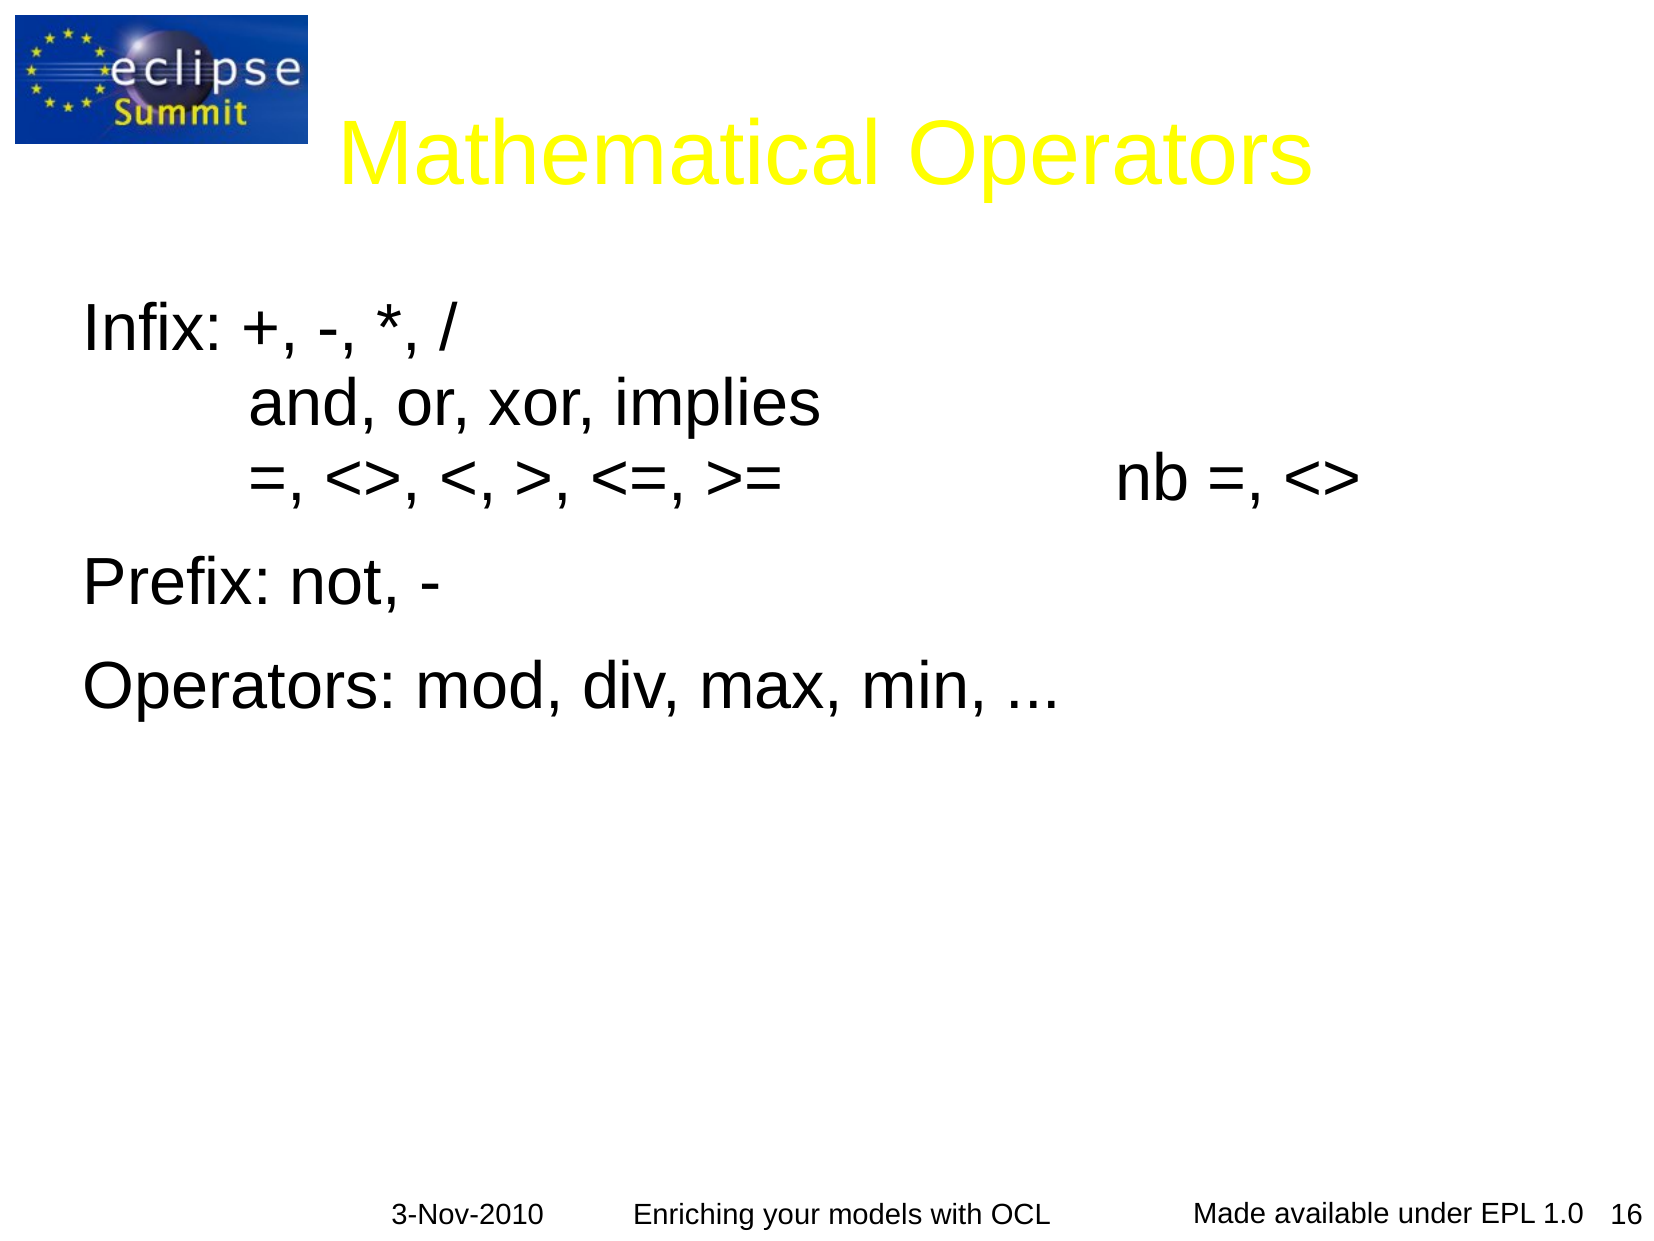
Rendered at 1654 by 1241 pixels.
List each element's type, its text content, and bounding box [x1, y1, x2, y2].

list Infix: +, -, *, / and, or, xor, implies =, <>, <, >, <=, >= nb =, <> Prefix: not, - Operators: mod, div, max, min, ... [82, 290, 1571, 1094]
picture [15, 15, 308, 144]
title Mathematical Operators [82, 56, 1571, 250]
